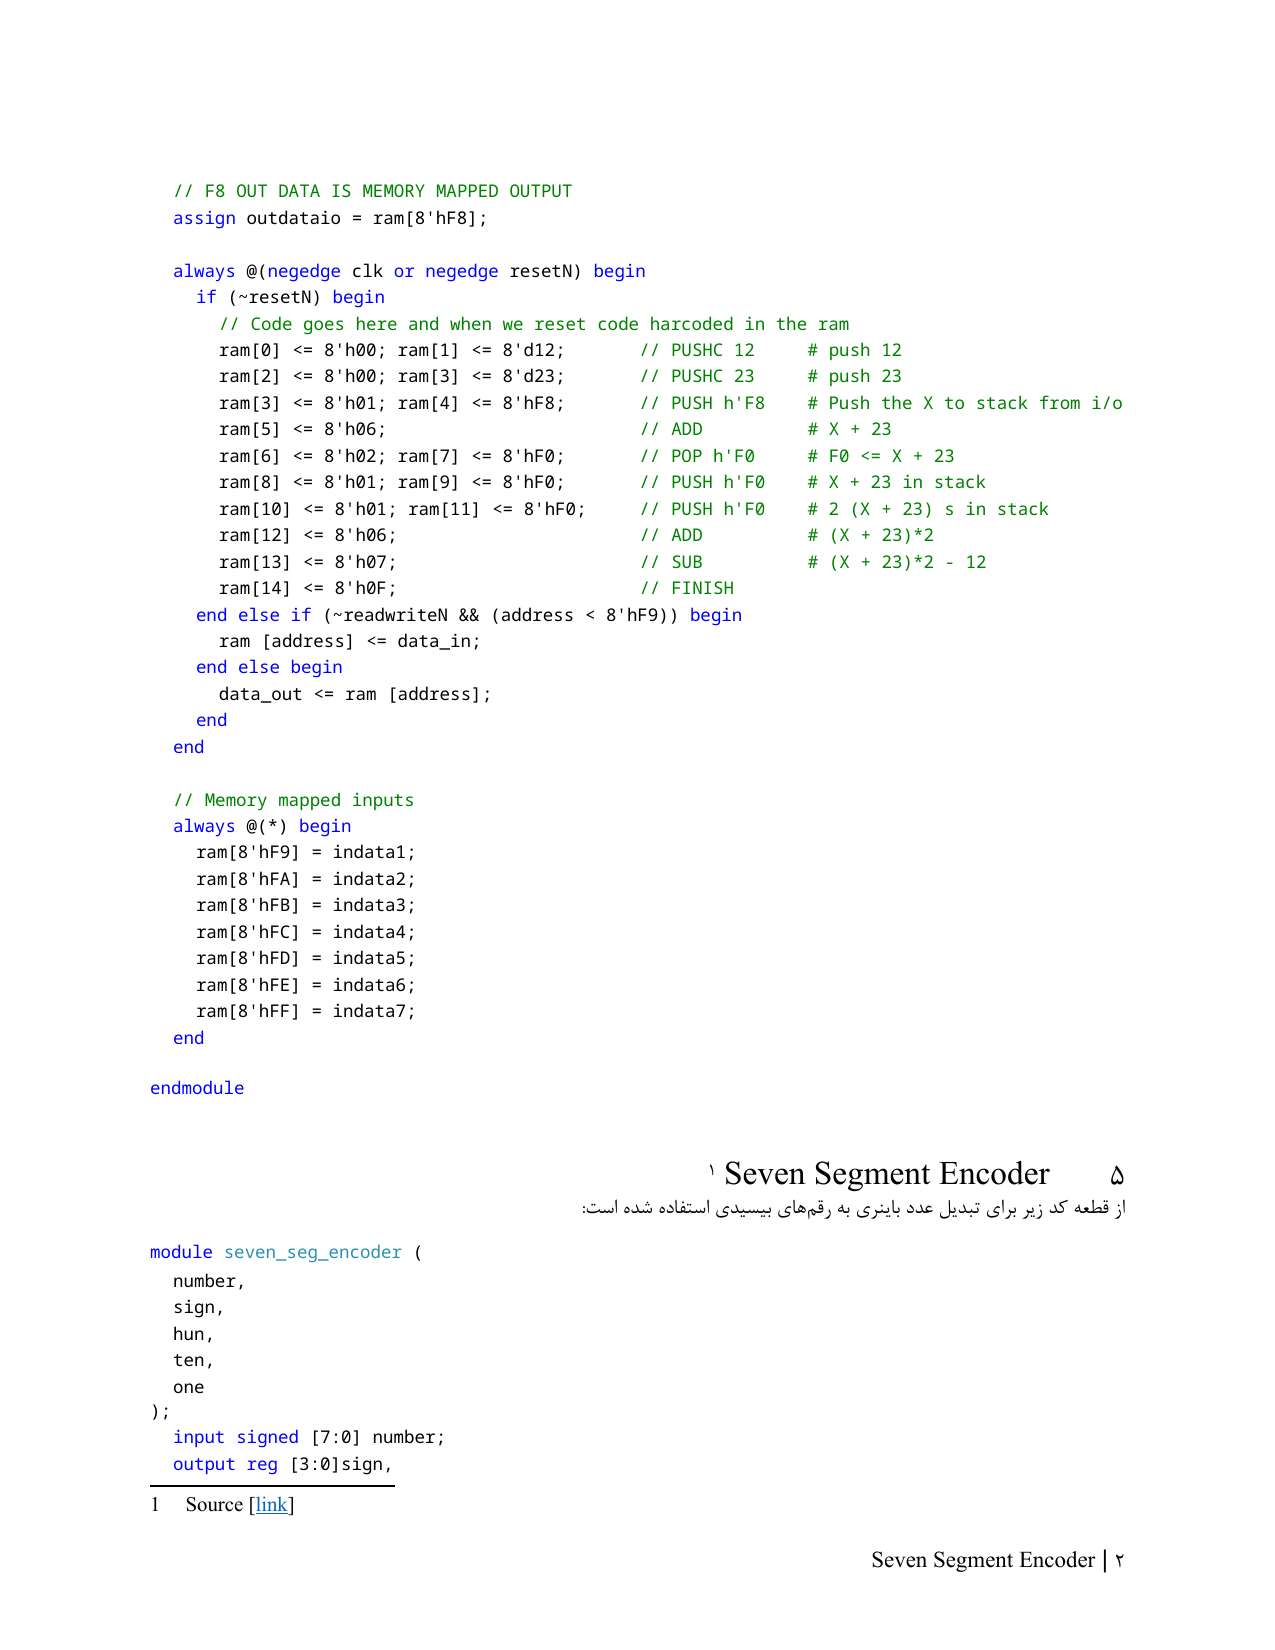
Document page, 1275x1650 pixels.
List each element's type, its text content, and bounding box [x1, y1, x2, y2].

text ram [address] <= data_in; [150, 626, 1125, 652]
text ram[8'hFF] = indata7; [150, 996, 1125, 1023]
text end else if (~readwriteN && (address < 8'hF9)) begin [150, 599, 1125, 626]
text one [150, 1372, 1125, 1398]
text ram[8'hFB] = indata3; [150, 891, 1125, 917]
text ram[10] <= 8'h01; ram[11] <= 8'hF0; // PUSH h'F0 # 2 (X + 23) s in stack [150, 494, 1125, 520]
text // Memory mapped inputs [150, 785, 1125, 811]
text ram[13] <= 8'h07; // SUB # (X + 23)*2 - 12 [150, 547, 1125, 573]
text if (~resetN) begin [150, 282, 1125, 308]
text module seven_seg_encoder ( [150, 1240, 1125, 1264]
text always @(*) begin [150, 811, 1125, 838]
text ram[12] <= 8'h06; // ADD # (X + 23)*2 [150, 520, 1125, 547]
text از قطعه کد زیر برای تبدیل عدد باینری به رقم‌های بیسیدی استفاده شده است: [150, 1199, 1125, 1222]
text hun, [150, 1319, 1125, 1345]
text ram[8'hFD] = indata5; [150, 943, 1125, 970]
text end [150, 732, 1125, 758]
text always @(negedge clk or negedge resetN) begin [150, 256, 1125, 282]
text // Code goes here and when we reset code harcoded in the ram [150, 308, 1125, 335]
text ram[8'hFE] = indata6; [150, 970, 1125, 996]
text assign outdataio = ram[8'hF8]; [150, 203, 1125, 229]
text endmodule [150, 1076, 1125, 1099]
text ram[0] <= 8'h00; ram[1] <= 8'd12; // PUSHC 12 # push 12 [150, 335, 1125, 361]
text // F8 OUT DATA IS MEMORY MAPPED OUTPUT [150, 176, 1125, 203]
text ram[8'hF9] = indata1; [150, 838, 1125, 864]
text ram[8] <= 8'h01; ram[9] <= 8'hF0; // PUSH h'F0 # X + 23 in stack [150, 467, 1125, 494]
text ram[8'hFC] = indata4; [150, 917, 1125, 943]
subtitle Seven Segment Encoder [150, 1153, 1125, 1196]
text ten, [150, 1345, 1125, 1372]
text data_out <= ram [address]; [150, 679, 1125, 705]
text input signed [7:0] number; [150, 1422, 1125, 1448]
text Source [link] [150, 1492, 1125, 1516]
text number, [150, 1266, 1125, 1292]
text end [150, 705, 1125, 732]
text output reg [3:0]sign, [150, 1448, 1125, 1475]
text ram[8'hFA] = indata2; [150, 864, 1125, 891]
text end else begin [150, 652, 1125, 679]
text ram[6] <= 8'h02; ram[7] <= 8'hF0; // POP h'F0 # F0 <= X + 23 [150, 441, 1125, 467]
text ram[3] <= 8'h01; ram[4] <= 8'hF8; // PUSH h'F8 # Push the X to stack from i/o [150, 388, 1125, 414]
text ram[2] <= 8'h00; ram[3] <= 8'd23; // PUSHC 23 # push 23 [150, 361, 1125, 388]
text sign, [150, 1292, 1125, 1319]
text end [150, 1023, 1125, 1049]
text ram[5] <= 8'h06; // ADD # X + 23 [150, 414, 1125, 441]
text ram[14] <= 8'h0F; // FINISH [150, 573, 1125, 599]
text ); [150, 1398, 1125, 1422]
